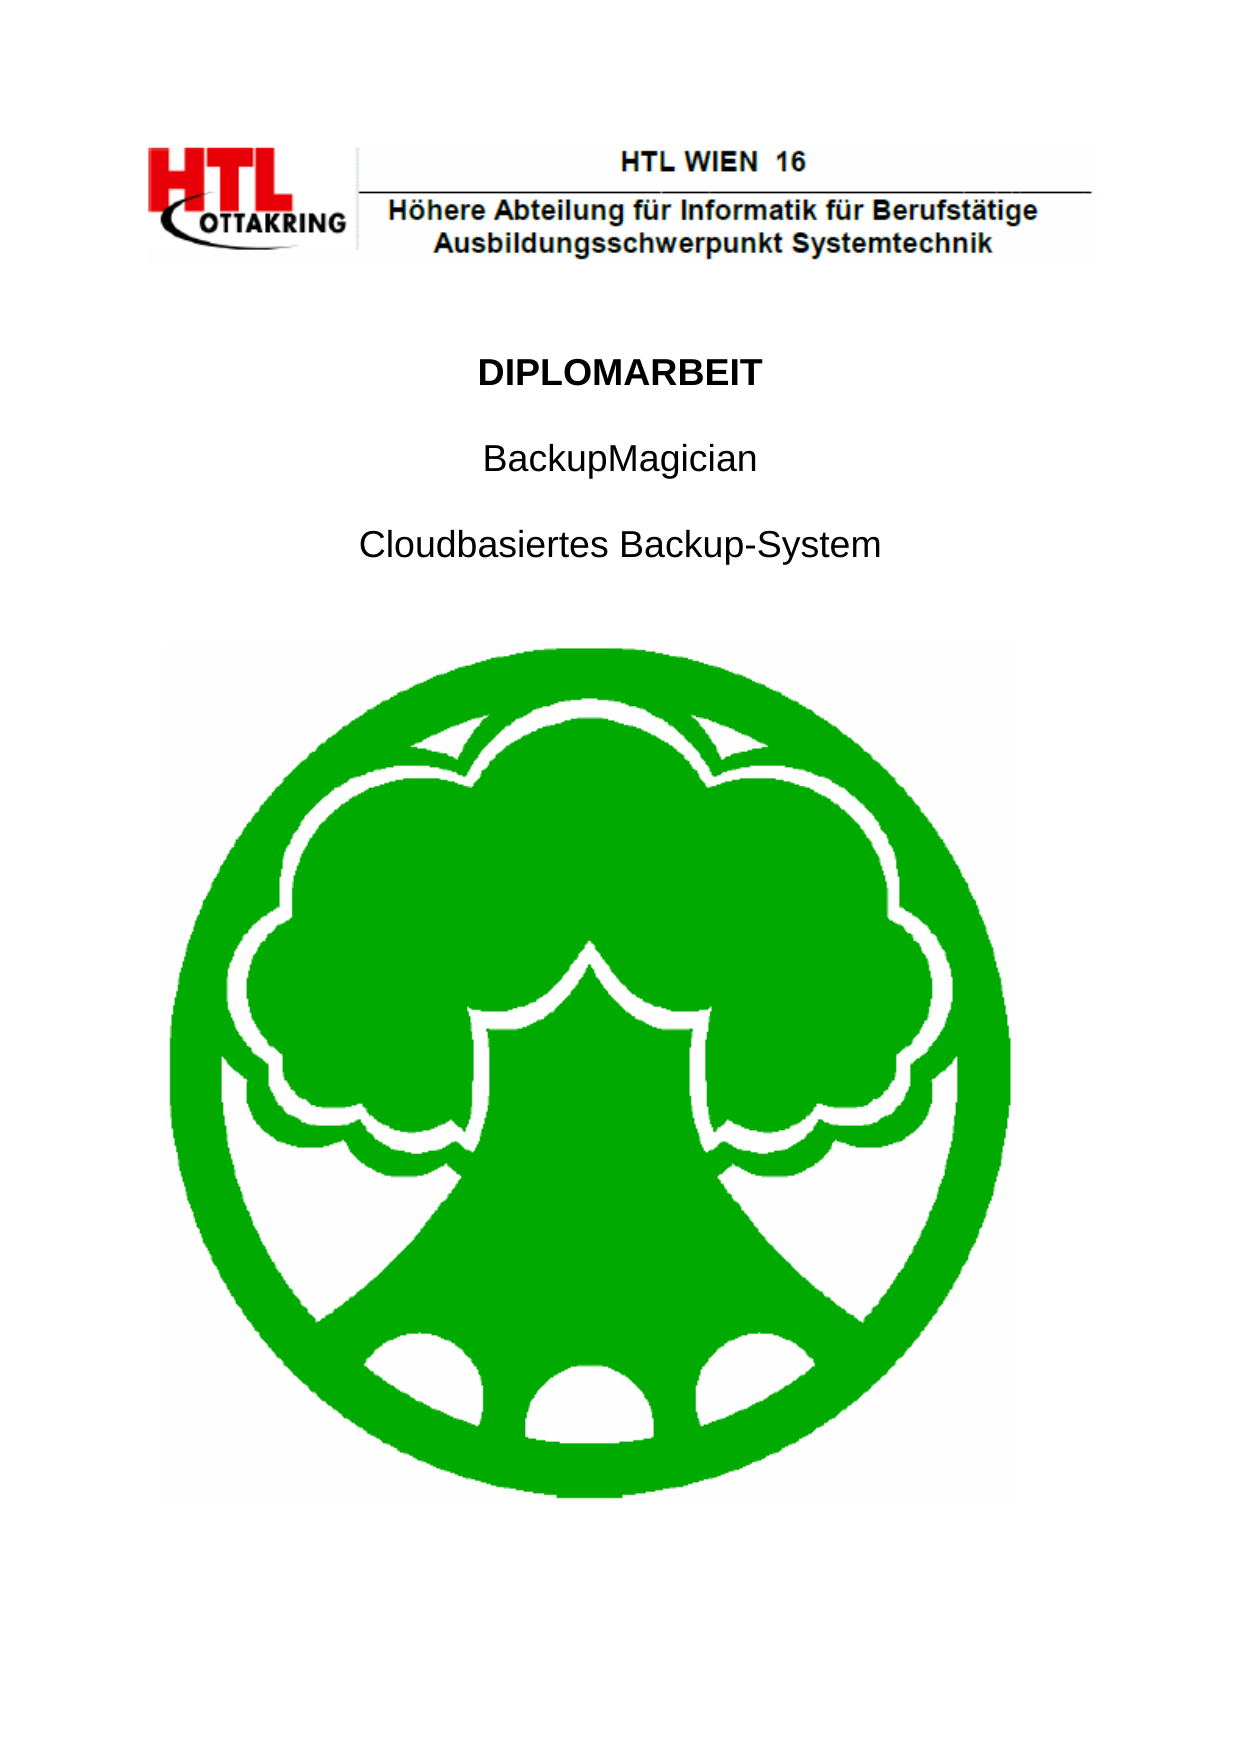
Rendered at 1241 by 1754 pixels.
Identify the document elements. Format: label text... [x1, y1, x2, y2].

text Cloudbasiertes Backup-System [118, 522, 1122, 566]
text DIPLOMARBEIT [118, 350, 1122, 393]
picture [147, 145, 1093, 264]
text BackupMagician [118, 436, 1122, 479]
picture [165, 644, 1017, 1503]
